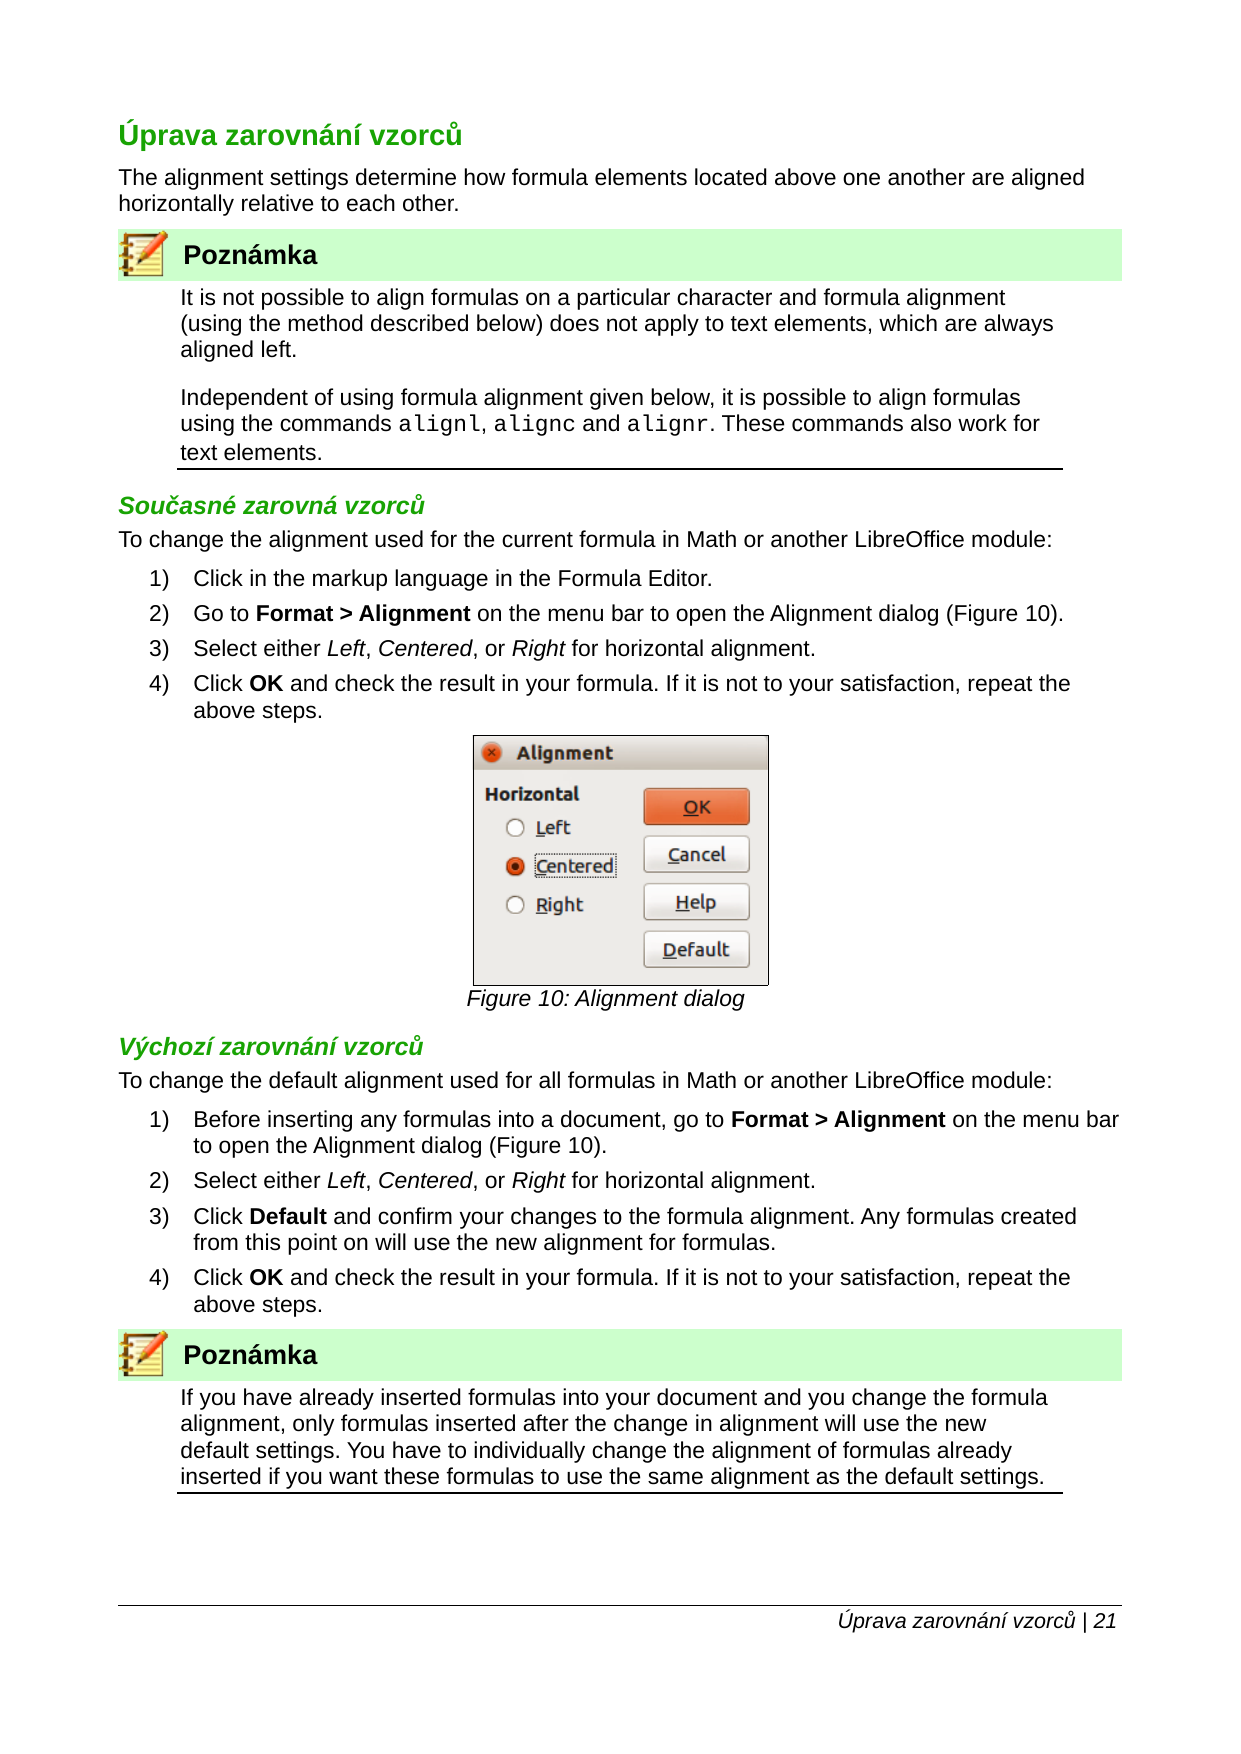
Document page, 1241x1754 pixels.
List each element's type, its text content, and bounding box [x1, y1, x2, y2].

text To change the alignment used for the current formula in Math or another LibreOffice module: [118, 526, 1122, 552]
subtitle Poznámka [118, 1329, 1122, 1381]
list Before inserting any formulas into a document, go to Format > Alignment on the menu bar to open the Alignment dialog (Figure 10). [169, 1106, 1122, 1159]
text It is not possible to align formulas on a particular character and formula alignment (using the method described below) does not apply to text elements, which are always aligned left. [177, 281, 1063, 363]
list Click OK and check the result in your formula. If it is not to your satisfaction, repeat the above steps. [169, 670, 1122, 723]
subtitle Výchozí zarovnání vzorců [118, 1032, 1122, 1061]
subtitle Současné zarovná vzorců [118, 491, 1122, 520]
list Click in the markup language in the Formula Editor. [169, 564, 1122, 591]
text Independent of using formula alignment given below, it is possible to align formulas using the commands alignl, alignc and alignr. These commands also work for text elements. [177, 381, 1063, 468]
list Select either Left, Centered, or Right for horizontal alignment. [169, 1167, 1122, 1194]
list Click OK and check the result in your formula. If it is not to your satisfaction, repeat the above steps. [169, 1264, 1122, 1317]
text The alignment settings determine how formula elements located above one another are aligned horizontally relative to each other. [118, 163, 1122, 216]
picture [119, 1329, 170, 1380]
subtitle Úprava zarovnání vzorců [118, 118, 1122, 152]
text Figure 10: Alignment dialog [466, 985, 774, 1012]
text To change the default alignment used for all formulas in Math or another LibreOffice module: [118, 1067, 1122, 1093]
picture [474, 736, 768, 985]
subtitle Poznámka [118, 229, 1122, 281]
list Select either Left, Centered, or Right for horizontal alignment. [169, 635, 1122, 661]
list Click Default and confirm your changes to the formula alignment. Any formulas created from this point on will use the new alignment for formulas. [169, 1203, 1122, 1255]
list Go to Format > Alignment on the menu bar to open the Alignment dialog (Figure 10). [169, 600, 1122, 626]
picture [119, 229, 170, 280]
text If you have already inserted formulas into your document and you change the formula alignment, only formulas inserted after the change in alignment will use the new default settings. You have to individually change the alignment of formulas already inserted if you want these formulas to use the same alignment as the default settings. [177, 1381, 1063, 1492]
